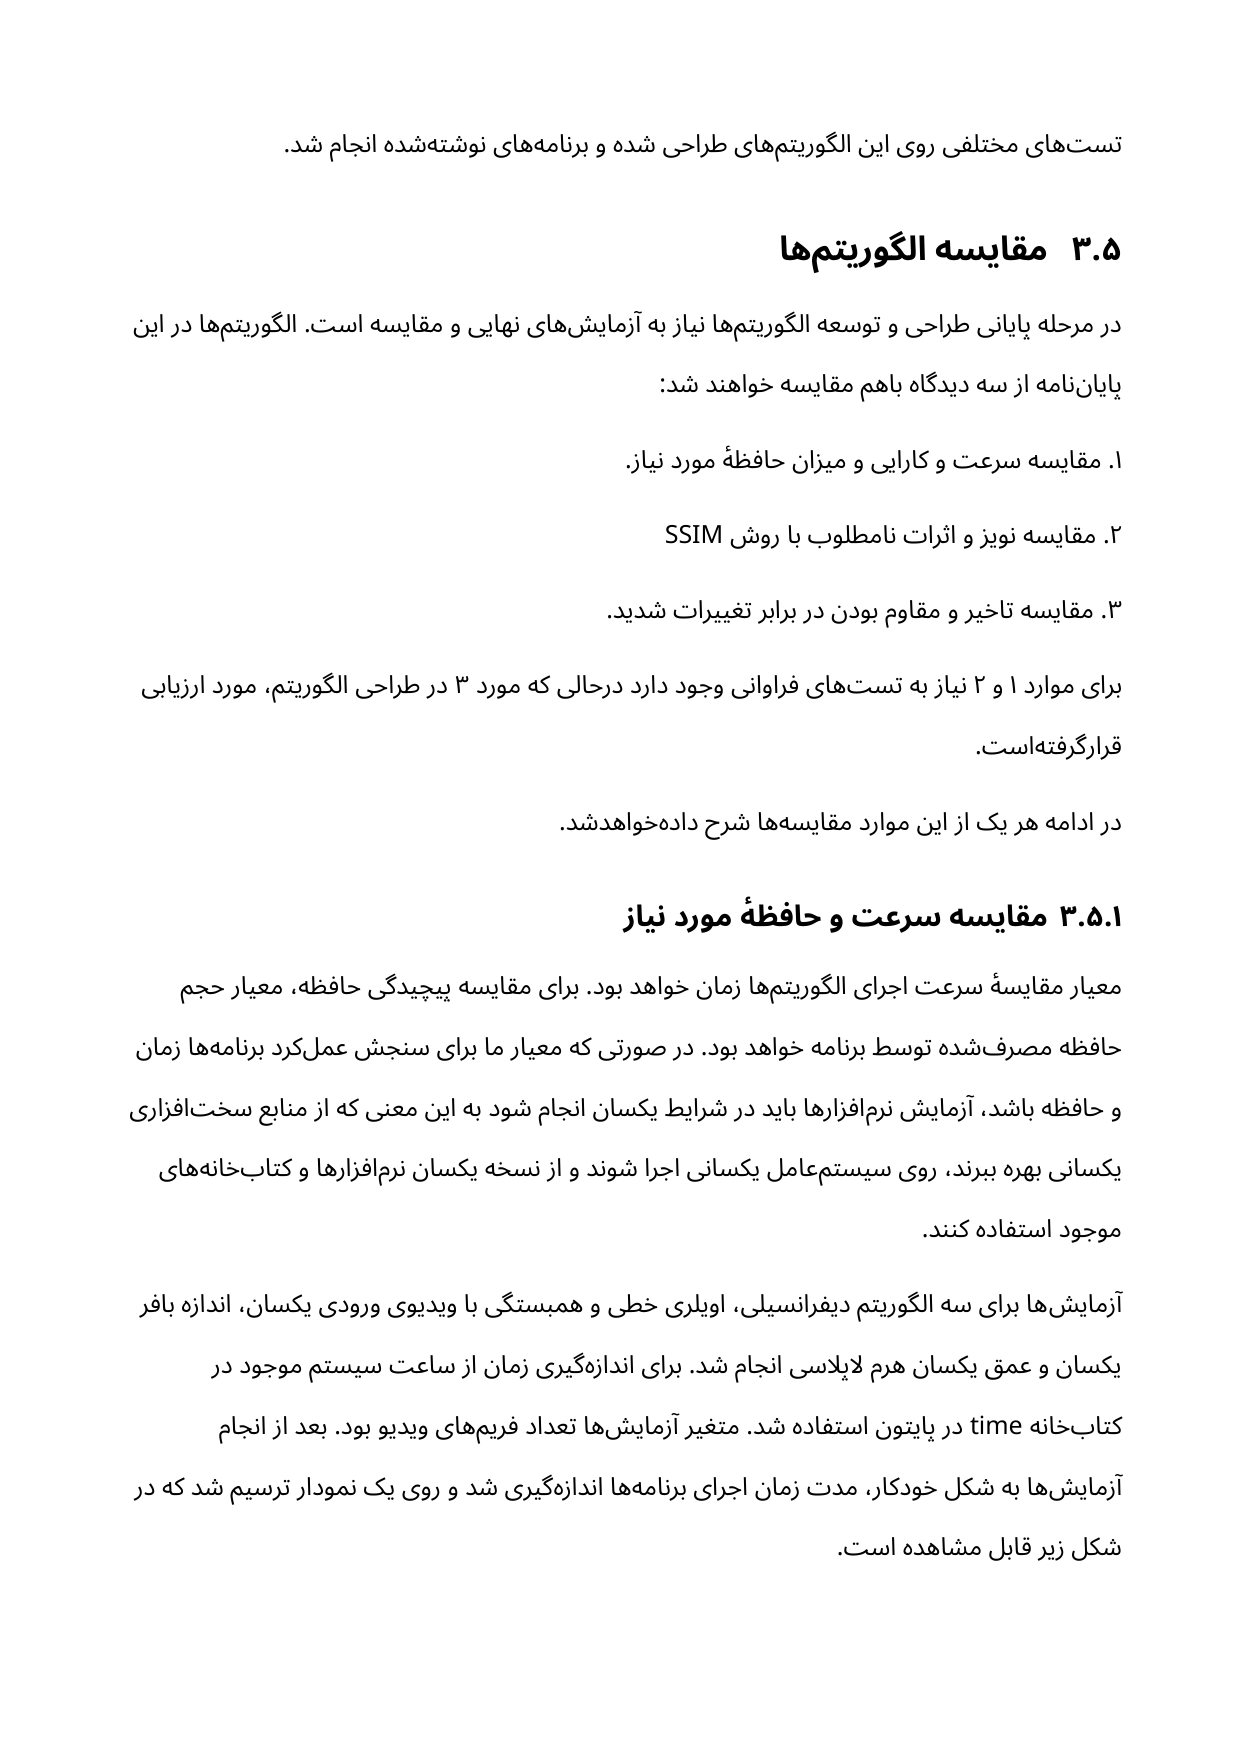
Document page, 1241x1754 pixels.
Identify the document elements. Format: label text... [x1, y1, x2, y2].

text تست‌های مختلفی روی این الگوریتم‌های طراحی شده و برنامه‌های نوشته‌شده انجام شد. [118, 118, 1122, 171]
subtitle مقایسه سرعت و حافظهٔ مورد نیاز [118, 886, 1122, 948]
text آزمایش‌ها برای سه الگوریتم دیفرانسیلی، اویلری خطی و همبستگی با ویدیوی ورودی یکسان، اندازه بافر یکسان و عمق یکسان هرم لاپلاسی انجام شد. برای اندازه‌گیری زمان از ساعت سیستم موجود در کتاب‌خانه time در پایتون استفاده شد. متغیر آزمایش‌ها تعداد فریم‌های ویدیو بود. بعد از انجام آزمایش‌ها به شکل خودکار، مدت زمان اجرای برنامه‌ها اندازه‌گیری شد و روی یک نمودار ترسیم شد که در شکل زیر قابل مشاهده است. [118, 1278, 1122, 1574]
text ۲. مقایسه نویز و اثرات نامطلوب با روش SSIM [118, 509, 1122, 562]
subtitle مقایسه الگوریتم‌ها [118, 214, 1122, 285]
text معیار مقایسهٔ سرعت اجرای الگوریتم‌ها زمان خواهد بود. برای مقایسه پیچیدگی حافظه، معیار حجم حافظه مصرف‌شده توسط برنامه خواهد بود. در صورتی که معیار ما برای سنجش عمل‌کرد برنامه‌ها زمان و حافظه باشد، آزمایش نرم‌افزارها باید در شرایط یکسان انجام شود به این معنی که از منابع سخت‌افزاری یکسانی بهره ببرند، روی سیستم‌عامل یکسانی اجرا شوند و از نسخه یکسان نرم‌افزارها و کتاب‌خانه‌های موجود استفاده کنند. [118, 960, 1122, 1256]
text ۱. مقایسه سرعت و کارایی و میزان حافظهٔ مورد نیاز. [118, 434, 1122, 486]
text در مرحله پایانی طراحی و توسعه الگوریتم‌ها نیاز به آزمایش‌های نهایی و مقایسه است. الگوریتم‌ها در این پایان‌نامه از سه دیدگاه باهم مقایسه خواهند شد: [118, 298, 1122, 411]
text برای موارد ۱ و ۲ نیاز به تست‌های فراوانی وجود دارد درحالی که مورد ۳ در طراحی الگوریتم، مورد ارزیابی قرارگرفته‌است. [118, 659, 1122, 773]
text در ادامه هر یک از این موارد مقایسه‌ها شرح داده‌خواهدشد. [118, 796, 1122, 848]
text ۳. مقایسه تاخیر و مقاوم بودن در برابر تغییرات شدید. [118, 584, 1122, 637]
